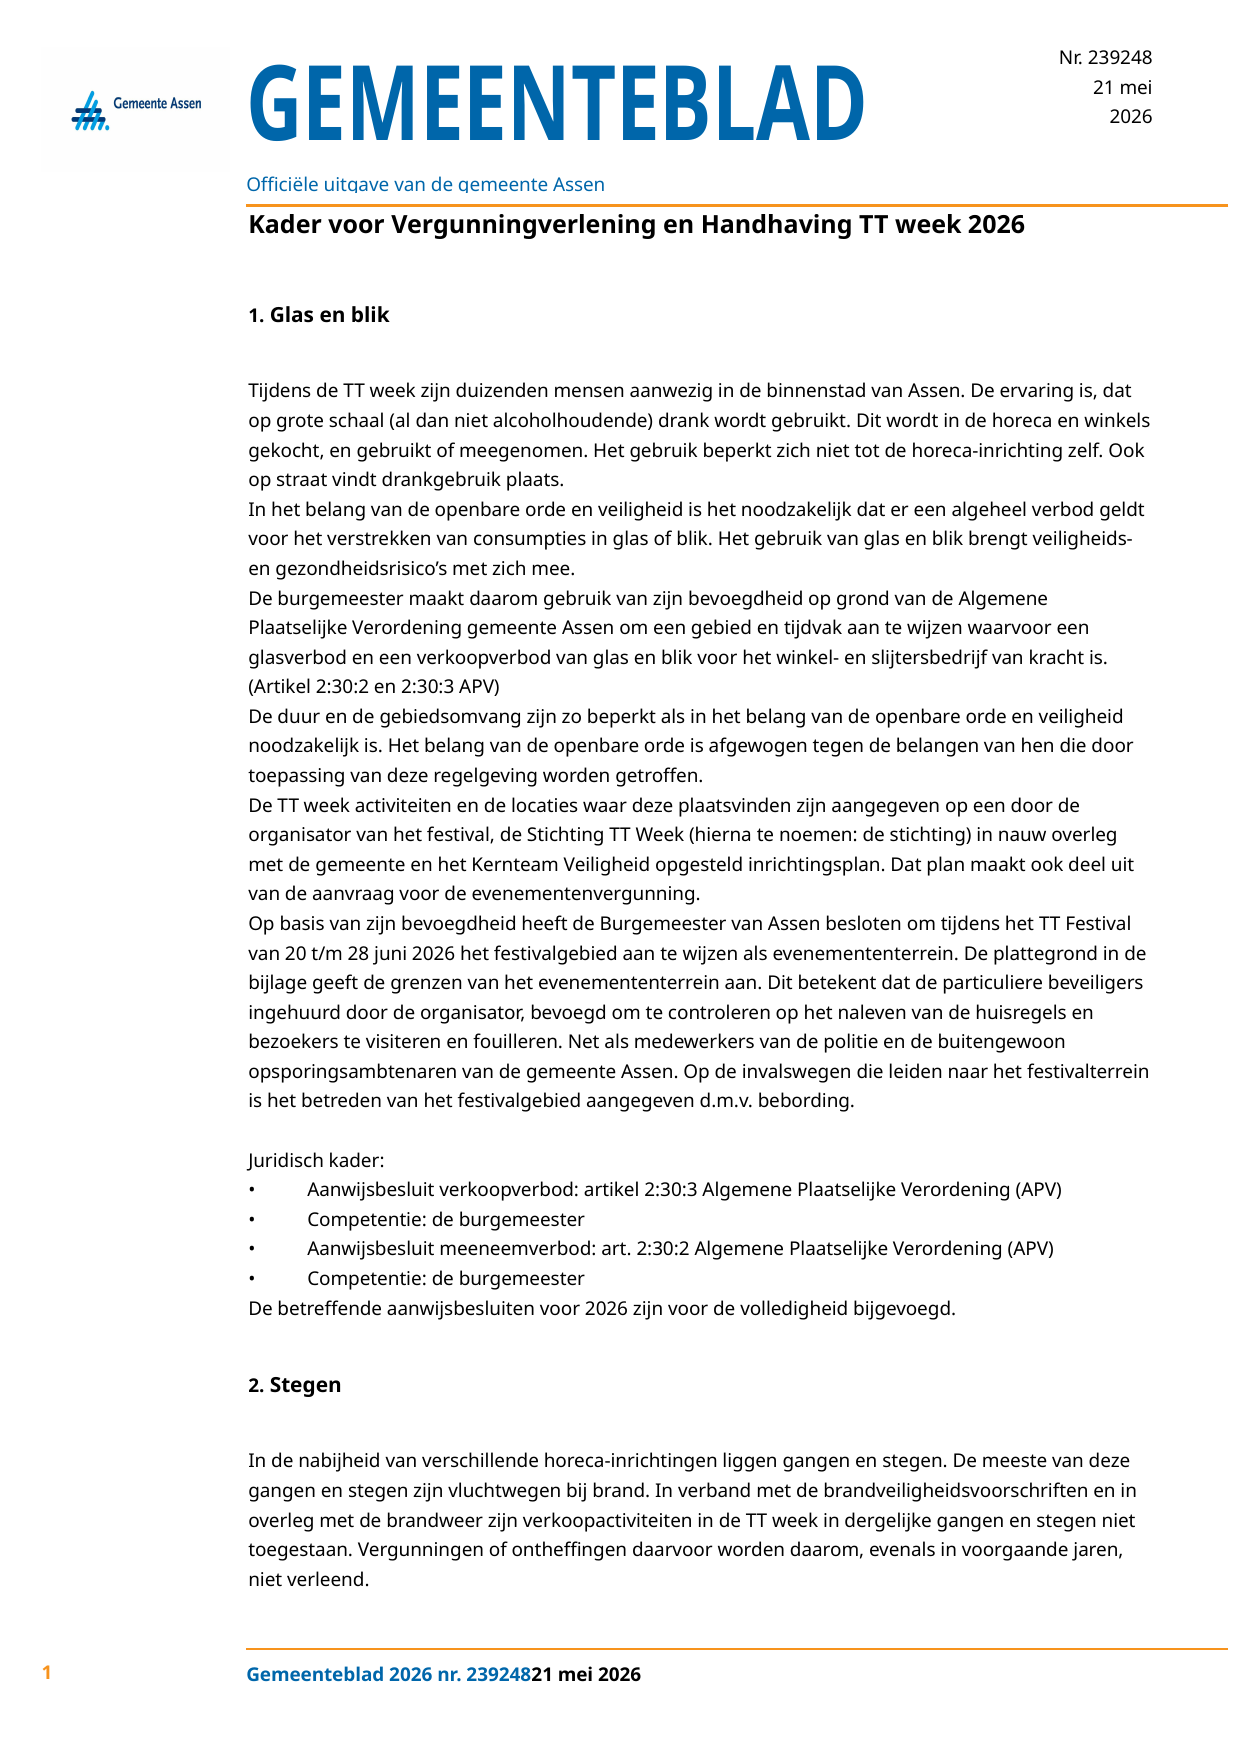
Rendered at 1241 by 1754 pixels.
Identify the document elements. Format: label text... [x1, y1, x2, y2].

list Aanwijsbesluit verkoopverbod: artikel 2:30:3 Algemene Plaatselijke Verordening (APV) [248, 1176, 1152, 1202]
text Juridisch kader: [248, 1147, 1152, 1172]
text In het belang van de openbare orde en veiligheid is het noodzakelijk dat er een algeheel verbod geldt voor het verstrekken van consumpties in glas of blik. Het gebruik van glas en blik brengt veiligheids-en gezondheidsrisico’s met zich mee. [248, 496, 1152, 581]
text De TT week activiteiten en de locaties waar deze plaatsvinden zijn aangegeven op een door de organisator van het festival, de Stichting TT Week (hierna te noemen: de stichting) in nauw overleg met de gemeente en het Kernteam Veiligheid opgesteld inrichtingsplan. Dat plan maakt ook deel uit van de aanvraag voor de evenementenvergunning. [248, 792, 1152, 906]
picture [41, 47, 231, 172]
list Aanwijsbesluit meeneemverbod: art. 2:30:2 Algemene Plaatselijke Verordening (APV) [248, 1236, 1152, 1261]
text In de nabijheid van verschillende horeca-inrichtingen liggen gangen en stegen. De meeste van deze gangen en stegen zijn vluchtwegen bij brand. In verband met de brandveiligheidsvoorschriften en in overleg met de brandweer zijn verkoopactiviteiten in de TT week in dergelijke gangen en stegen niet toegestaan. Vergunningen of ontheffingen daarvoor worden daarom, evenals in voorgaande jaren, niet verleend. [248, 1448, 1152, 1592]
text Op basis van zijn bevoegdheid heeft de Burgemeester van Assen besloten om tijdens het TT Festival van 20 t/m 28 juni 2026 het festivalgebied aan te wijzen als evenemententerrein. De plattegrond in de bijlage geeft de grenzen van het evenemententerrein aan. Dit betekent dat de particuliere beveiligers ingehuurd door de organisator, bevoegd om te controleren op het naleven van de huisregels en bezoekers te visiteren en fouilleren. Net als medewerkers van de politie en de buitengewoon opsporingsambtenaren van de gemeente Assen. Op de invalswegen die leiden naar het festivalterrein is het betreden van het festivalgebied aangegeven d.m.v. bebording. [248, 910, 1152, 1113]
list Competentie: de burgemeester [248, 1206, 1152, 1232]
text Kader voor Vergunningverlening en Handhaving TT week 2026 [248, 207, 1152, 241]
text 2. Stegen [248, 1370, 1152, 1398]
text De burgemeester maakt daarom gebruik van zijn bevoegdheid op grond van de Algemene Plaatselijke Verordening gemeente Assen om een gebied en tijdvak aan te wijzen waarvoor een glasverbod en een verkoopverbod van glas en blik voor het winkel- en slijtersbedrijf van kracht is. (Artikel 2:30:2 en 2:30:3 APV) [248, 585, 1152, 699]
text 1. Glas en blik [248, 300, 1152, 328]
text De betreffende aanwijsbesluiten voor 2026 zijn voor de volledigheid bijgevoegd. [248, 1295, 1152, 1320]
list Competentie: de burgemeester [248, 1265, 1152, 1291]
text De duur en de gebiedsomvang zijn zo beperkt als in het belang van de openbare orde en veiligheid noodzakelijk is. Het belang van de openbare orde is afgewogen tegen de belangen van hen die door toepassing van deze regelgeving worden getroffen. [248, 703, 1152, 788]
text Tijdens de TT week zijn duizenden mensen aanwezig in de binnenstad van Assen. De ervaring is, dat op grote schaal (al dan niet alcoholhoudende) drank wordt gebruikt. Dit wordt in de horeca en winkels gekocht, en gebruikt of meegenomen. Het gebruik beperkt zich niet tot de horeca-inrichting zelf. Ook op straat vindt drankgebruik plaats. [248, 378, 1152, 492]
